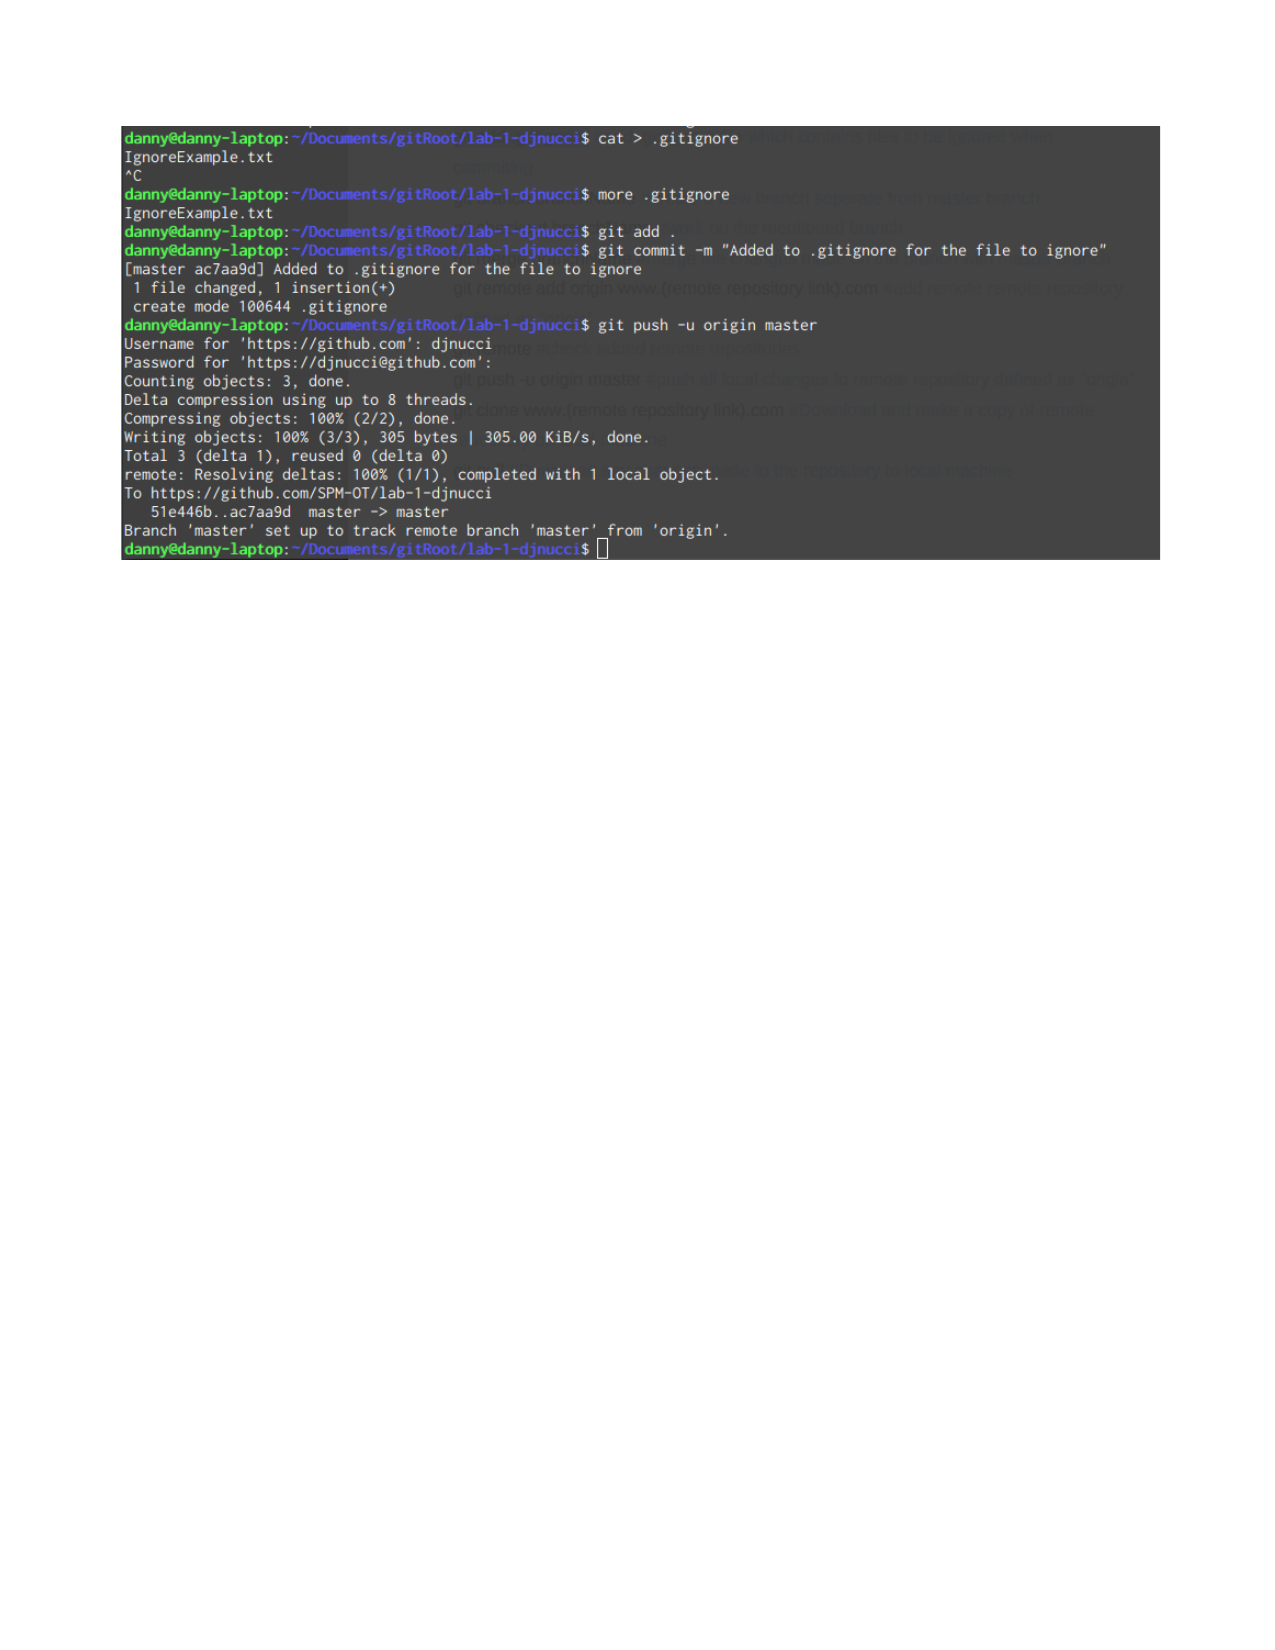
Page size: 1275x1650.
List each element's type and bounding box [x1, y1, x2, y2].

picture [121, 126, 1161, 560]
